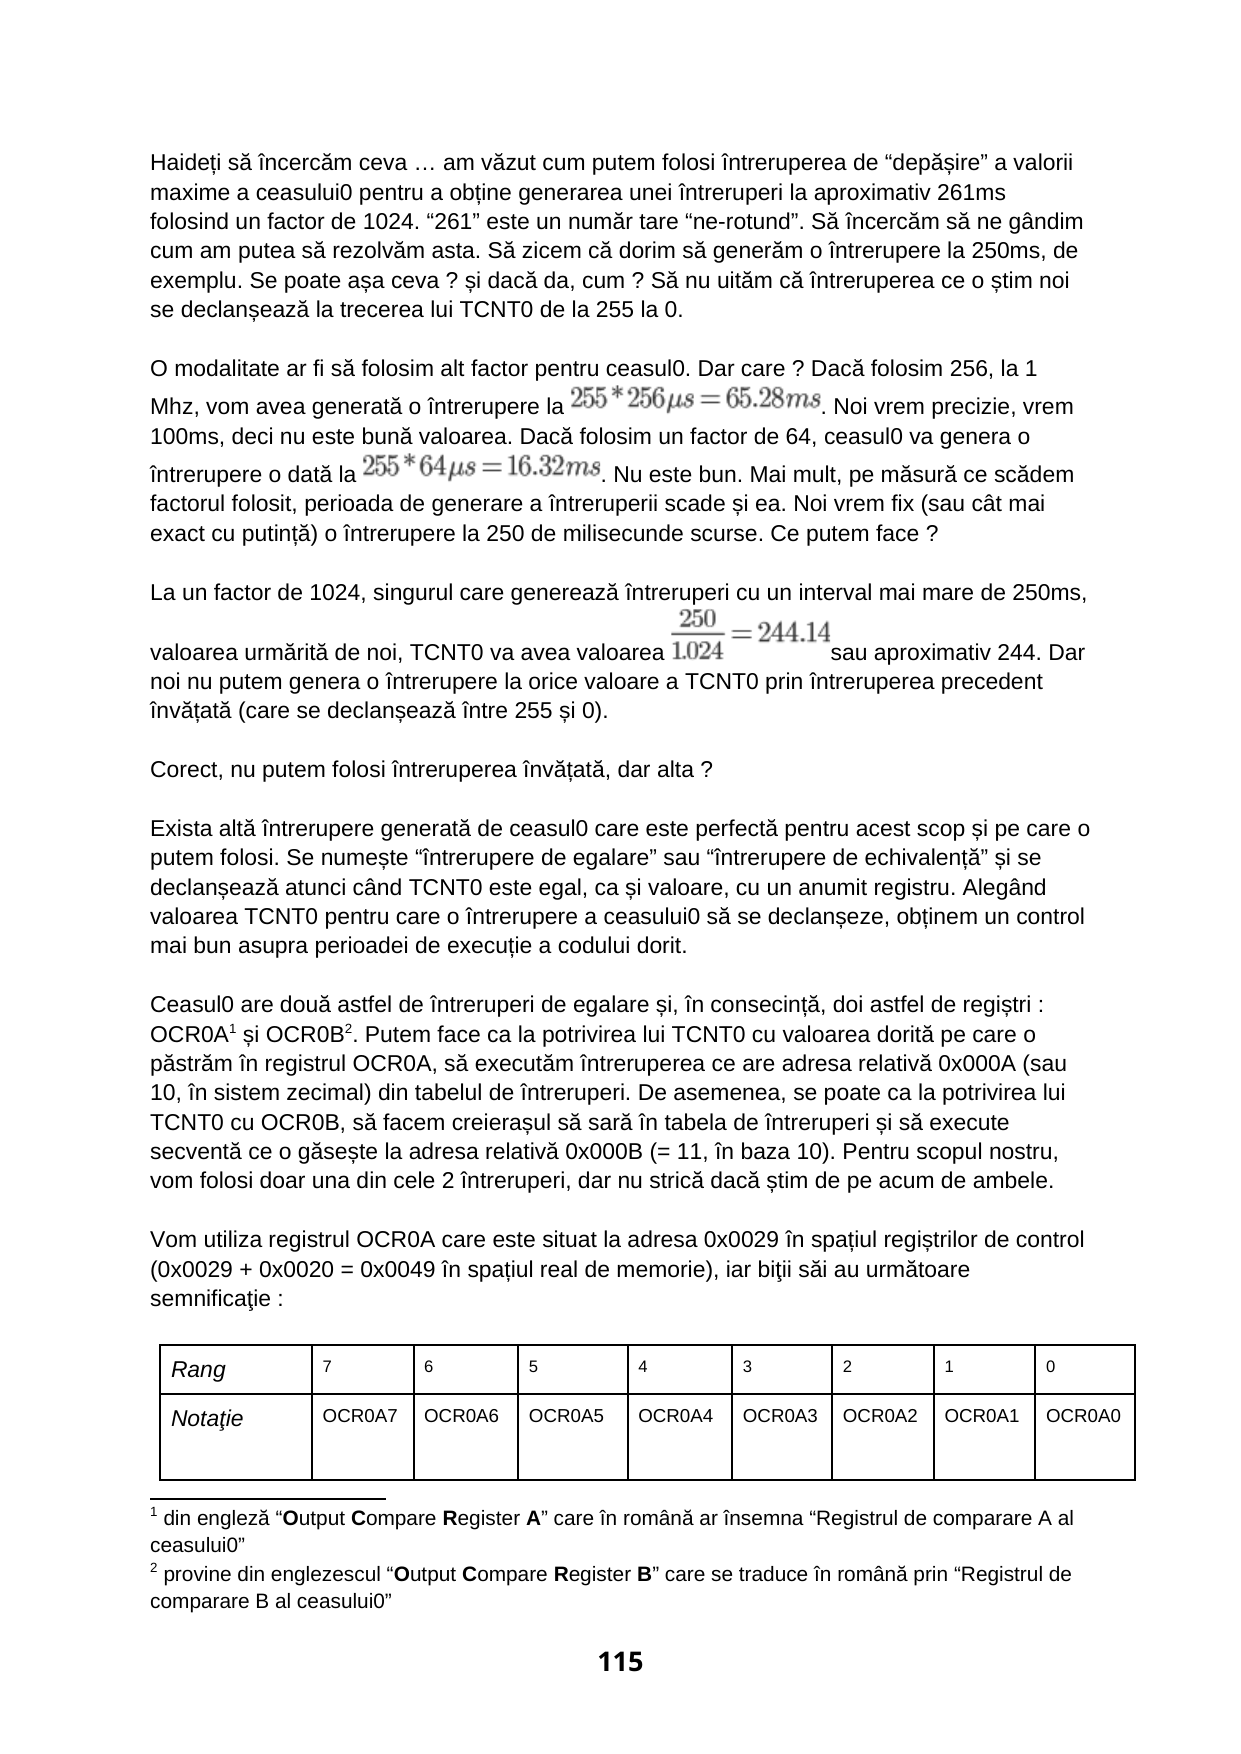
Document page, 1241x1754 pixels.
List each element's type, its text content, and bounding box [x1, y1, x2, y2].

text Corect, nu putem folosi întreruperea învățată, dar alta ? [150, 757, 1091, 782]
table_cell OCR0A7 [313, 1395, 413, 1479]
table_cell OCR0A1 [935, 1395, 1034, 1479]
text Vom utiliza registrul OCR0A care este situat la adresa 0x0029 în spațiul regiștrilor de control (0x0029 + 0x0020 = 0x0049 în spațiul real de memorie), iar biţii săi au următoare semnificaţie : [150, 1227, 1091, 1311]
table_header Rang [161, 1346, 311, 1393]
table_cell OCR0A6 [415, 1395, 517, 1479]
table_header 6 [415, 1346, 517, 1393]
picture [570, 385, 821, 415]
table_cell OCR0A4 [629, 1395, 731, 1479]
text Haideți să încercăm ceva … am văzut cum putem folosi întreruperea de “depășire” a valorii maxime a ceasului0 pentru a obține generarea unei întreruperi la aproximativ 261ms folosind un factor de 1024. “261” este un număr tare “ne-rotund”. Să încercăm să ne gândim cum am putea să rezolvăm asta. Să zicem că dorim să generăm o întrerupere la 250ms, de exemplu. Se poate așa ceva ? și dacă da, cum ? Să nu uităm că întreruperea ce o știm noi se declanșează la trecerea lui TCNT0 de la 255 la 0. [150, 150, 1091, 322]
table_header 3 [733, 1346, 831, 1393]
table_cell OCR0A5 [519, 1395, 627, 1479]
table_header 5 [519, 1346, 627, 1393]
table_cell OCR0A2 [833, 1395, 933, 1479]
text din engleză “Output Compare Register A” care în română ar însemna “Registrul de comparare A al ceasului0” [150, 1505, 1091, 1557]
picture [671, 608, 831, 661]
table_header 2 [833, 1346, 933, 1393]
text provine din englezescul “Output Compare Register B” care se traduce în română prin “Registrul de comparare B al ceasului0” [150, 1561, 1091, 1613]
text O modalitate ar fi să folosim alt factor pentru ceasul0. Dar care ? Dacă folosim 256, la 1 Mhz, vom avea generată o întrerupere la . Noi vrem precizie, vrem 100ms, deci nu este bună valoarea. Dacă folosim un factor de 64, ceasul0 va genera o întrerupere o dată la . Nu este bun. Mai mult, pe măsură ce scădem factorul folosit, perioada de generare a întreruperii scade și ea. Noi vrem fix (sau cât mai exact cu putință) o întrerupere la 250 de milisecunde scurse. Ce putem face ? [150, 356, 1091, 546]
table_header 4 [629, 1346, 731, 1393]
table_cell OCR0A0 [1036, 1395, 1134, 1479]
table_cell OCR0A3 [733, 1395, 831, 1479]
table_header 0 [1036, 1346, 1134, 1393]
table_cell Notaţie [161, 1395, 311, 1479]
text Exista altă întrerupere generată de ceasul0 care este perfectă pentru acest scop și pe care o putem folosi. Se numește “întrerupere de egalare” sau “întrerupere de echivalență” și se declanșează atunci când TCNT0 este egal, ca și valoare, cu un anumit registru. Alegând valoarea TCNT0 pentru care o întrerupere a ceasului0 să se declanșeze, obținem un control mai bun asupra perioadei de execuție a codului dorit. [150, 816, 1091, 959]
table_header 1 [935, 1346, 1034, 1393]
text Ceasul0 are două astfel de întreruperi de egalare și, în consecință, doi astfel de regiștri : OCR0A și OCR0B. Putem face ca la potrivirea lui TCNT0 cu valoarea dorită pe care o păstrăm în registrul OCR0A, să executăm întreruperea ce are adresa relativă 0x000A (sau 10, în sistem zecimal) din tabelul de întreruperi. De asemenea, se poate ca la potrivirea lui TCNT0 cu OCR0B, să facem creierașul să sară în tabela de întreruperi și să execute secventă ce o găsește la adresa relativă 0x000B (= 11, în baza 10). Pentru scopul nostru, vom folosi doar una din cele 2 întreruperi, dar nu strică dacă știm de pe acum de ambele. [150, 992, 1091, 1194]
table_header 7 [313, 1346, 413, 1393]
text La un factor de 1024, singurul care generează întreruperi cu un interval mai mare de 250ms, valoarea urmărită de noi, TCNT0 va avea valoarea sau aproximativ 244. Dar noi nu putem genera o întrerupere la orice valoare a TCNT0 prin întreruperea precedent învățată (care se declanșează între 255 și 0). [150, 579, 1091, 724]
picture [362, 452, 601, 483]
